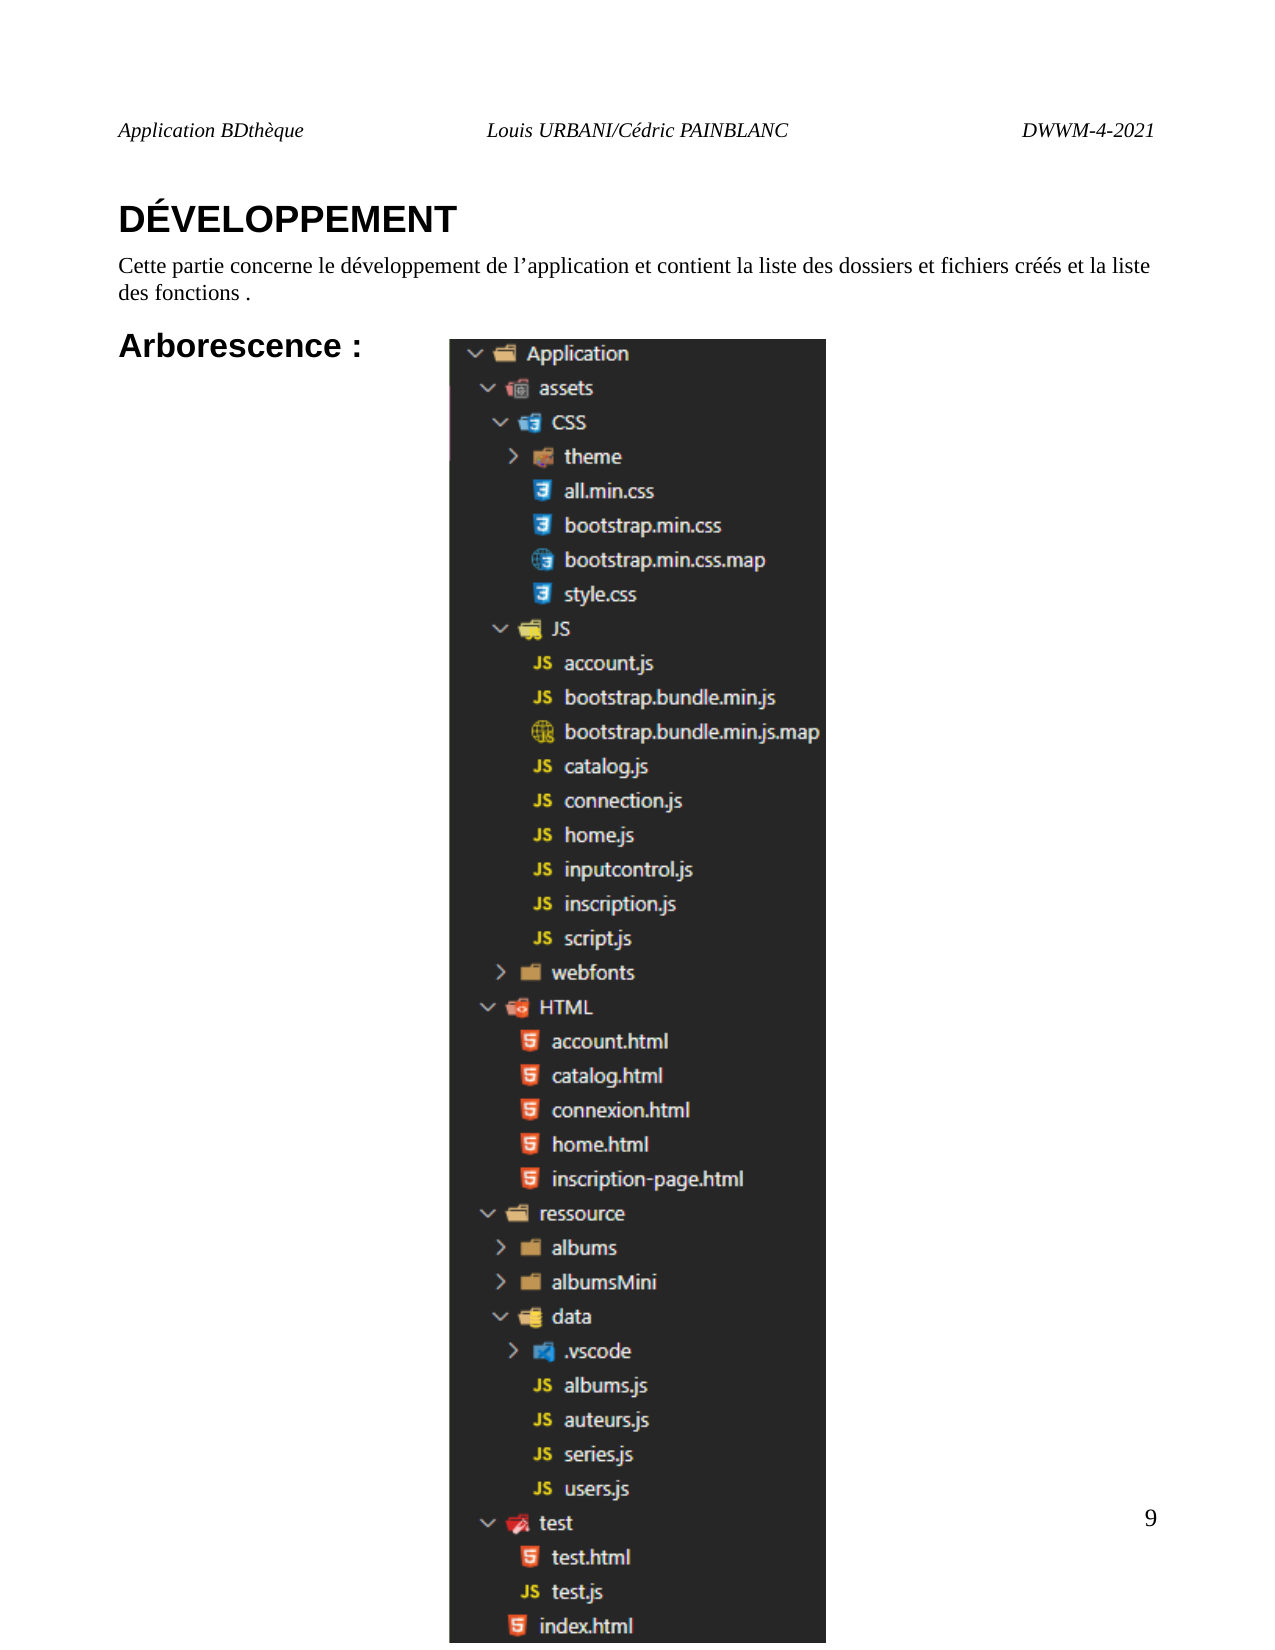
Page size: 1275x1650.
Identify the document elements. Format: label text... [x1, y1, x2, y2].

picture [449, 339, 826, 1643]
subtitle DÉVELOPPEMENT [118, 196, 1157, 240]
text Cette partie concerne le développement de l’application et contient la liste des dossiers et fichiers créés et la liste des fonctions . [118, 252, 1157, 305]
subtitle Arborescence : [118, 326, 1157, 365]
